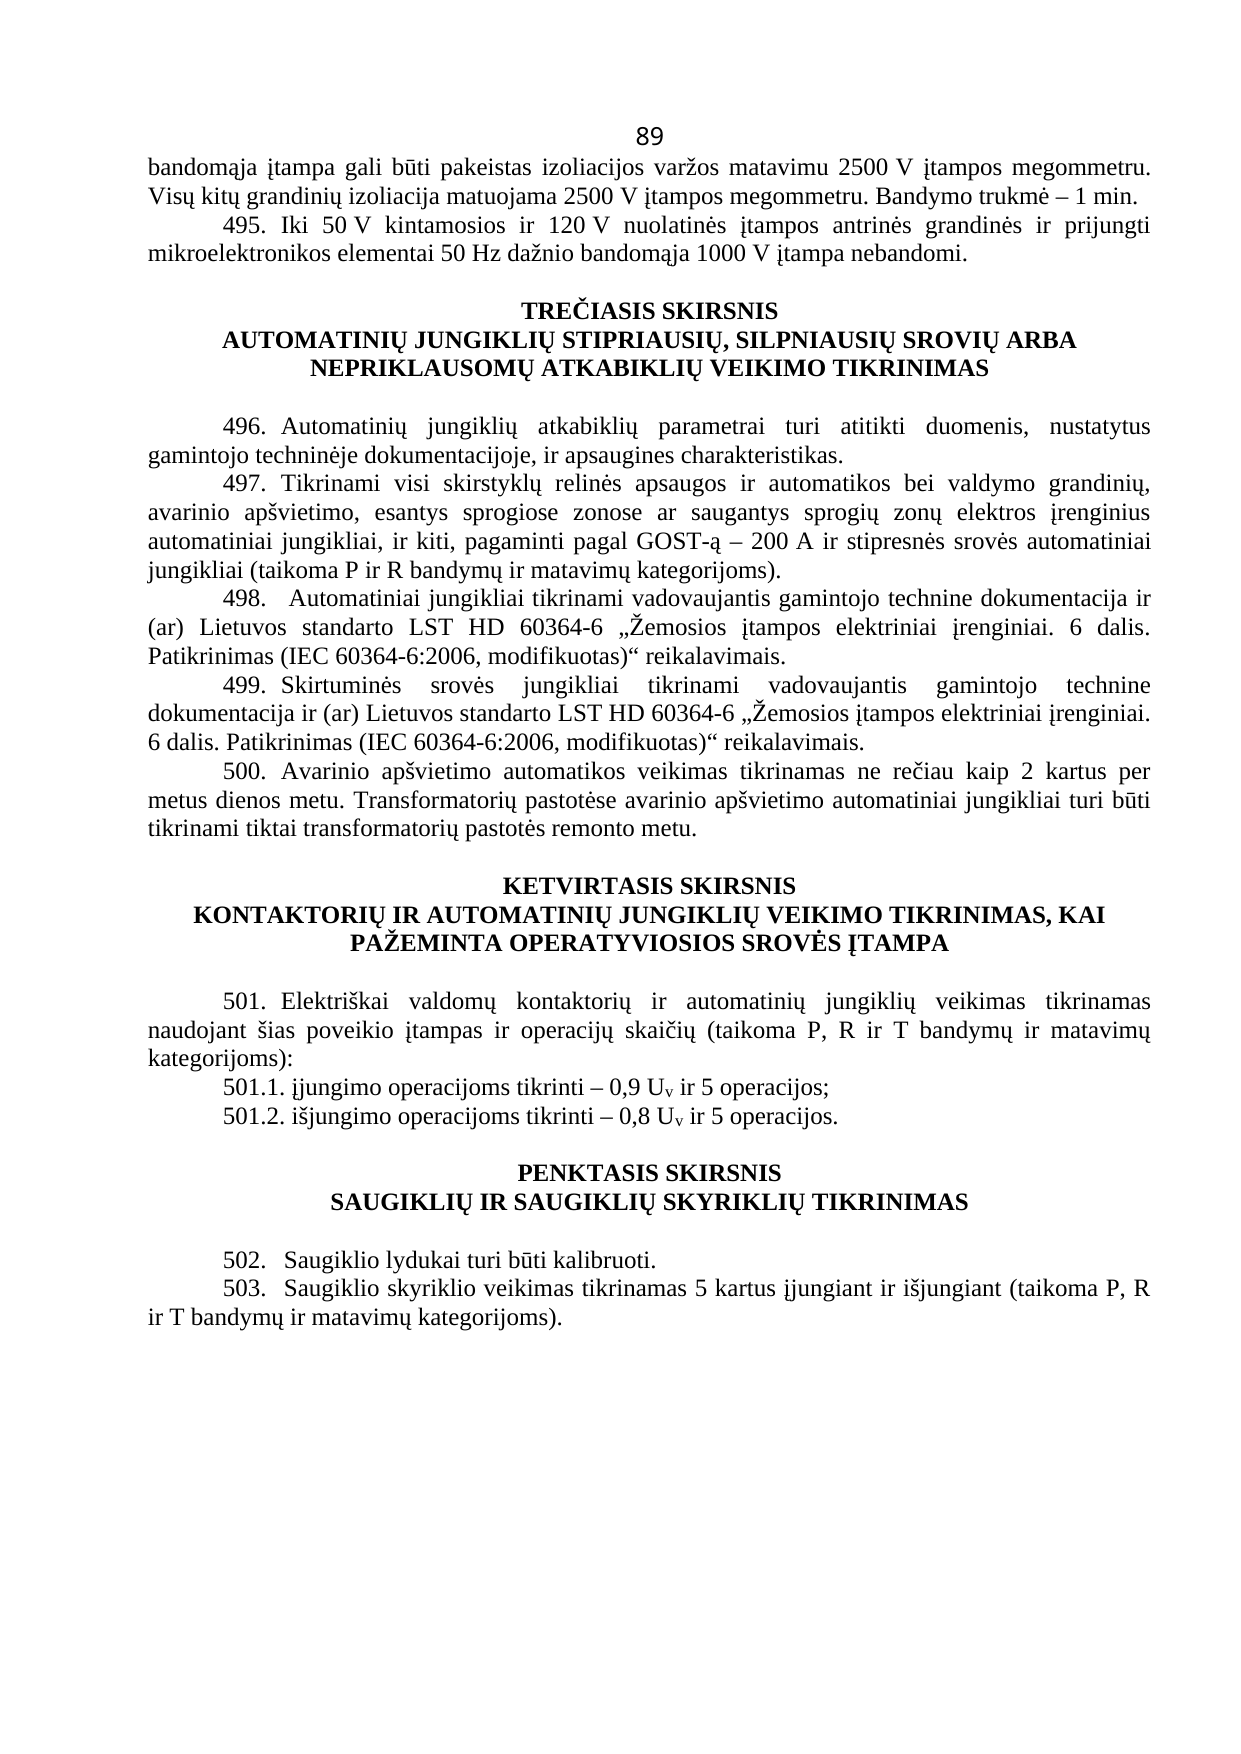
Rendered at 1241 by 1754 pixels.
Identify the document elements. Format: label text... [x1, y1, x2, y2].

subtitle KETVIRTASIS SKIRSNIS [148, 871, 1152, 900]
text 496. Automatinių jungiklių atkabiklių parametrai turi atitikti duomenis, nustatytus gamintojo techninėje dokumentacijoje, ir apsaugines charakteristikas. [148, 411, 1152, 468]
subtitle KONTAKTORIŲ IR AUTOMATINIŲ JUNGIKLIŲ VEIKIMO TIKRINIMAS, KAI PAŽEMINTA OPERATYVIOSIOS SROVĖS ĮTAMPA [148, 900, 1152, 957]
subtitle TREČIASIS SKIRSNIS [148, 296, 1152, 325]
text 501.2. išjungimo operacijoms tikrinti – 0,8 Uv ir 5 operacijos. [148, 1101, 1152, 1130]
subtitle AUTOMATINIŲ JUNGIKLIŲ STIPRIAUSIŲ, SILPNIAUSIŲ SROVIŲ ARBA NEPRIKLAUSOMŲ ATKABIKLIŲ VEIKIMO TIKRINIMAS [148, 325, 1152, 382]
subtitle PENKTASIS SKIRSNIS [148, 1158, 1152, 1187]
text 503. Saugiklio skyriklio veikimas tikrinamas 5 kartus įjungiant ir išjungiant (taikoma P, R ir T bandymų ir matavimų kategorijoms). [148, 1273, 1152, 1331]
text bandomąja įtampa gali būti pakeistas izoliacijos varžos matavimu 2500 V įtampos megommetru. Visų kitų grandinių izoliacija matuojama 2500 V įtampos megommetru. Bandymo trukmė – 1 min. [148, 152, 1152, 210]
text 500. Avarinio apšvietimo automatikos veikimas tikrinamas ne rečiau kaip 2 kartus per metus dienos metu. Transformatorių pastotėse avarinio apšvietimo automatiniai jungikliai turi būti tikrinami tiktai transformatorių pastotės remonto metu. [148, 756, 1152, 842]
text 501.1. įjungimo operacijoms tikrinti – 0,9 Uv ir 5 operacijos; [148, 1072, 1152, 1101]
text 502. Saugiklio lydukai turi būti kalibruoti. [148, 1245, 1152, 1273]
text 499. Skirtuminės srovės jungikliai tikrinami vadovaujantis gamintojo technine dokumentacija ir (ar) Lietuvos standarto LST HD 60364-6 „Žemosios įtampos elektriniai įrenginiai. 6 dalis. Patikrinimas (IEC 60364-6:2006, modifikuotas)“ reikalavimais. [148, 670, 1152, 756]
text 501. Elektriškai valdomų kontaktorių ir automatinių jungiklių veikimas tikrinamas naudojant šias poveikio įtampas ir operacijų skaičių (taikoma P, R ir T bandymų ir matavimų kategorijoms): [148, 986, 1152, 1072]
text 498. Automatiniai jungikliai tikrinami vadovaujantis gamintojo technine dokumentacija ir (ar) Lietuvos standarto LST HD 60364-6 „Žemosios įtampos elektriniai įrenginiai. 6 dalis. Patikrinimas (IEC 60364-6:2006, modifikuotas)“ reikalavimais. [148, 583, 1152, 670]
text 495. Iki 50 V kintamosios ir 120 V nuolatinės įtampos antrinės grandinės ir prijungti mikroelektronikos elementai 50 Hz dažnio bandomąja 1000 V įtampa nebandomi. [148, 210, 1152, 267]
text 497. Tikrinami visi skirstyklų relinės apsaugos ir automatikos bei valdymo grandinių, avarinio apšvietimo, esantys sprogiose zonose ar saugantys sprogių zonų elektros įrenginius automatiniai jungikliai, ir kiti, pagaminti pagal GOST-ą – 200 A ir stipresnės srovės automatiniai jungikliai (taikoma P ir R bandymų ir matavimų kategorijoms). [148, 468, 1152, 583]
subtitle SAUGIKLIŲ IR SAUGIKLIŲ SKYRIKLIŲ TIKRINIMAS [148, 1187, 1152, 1216]
